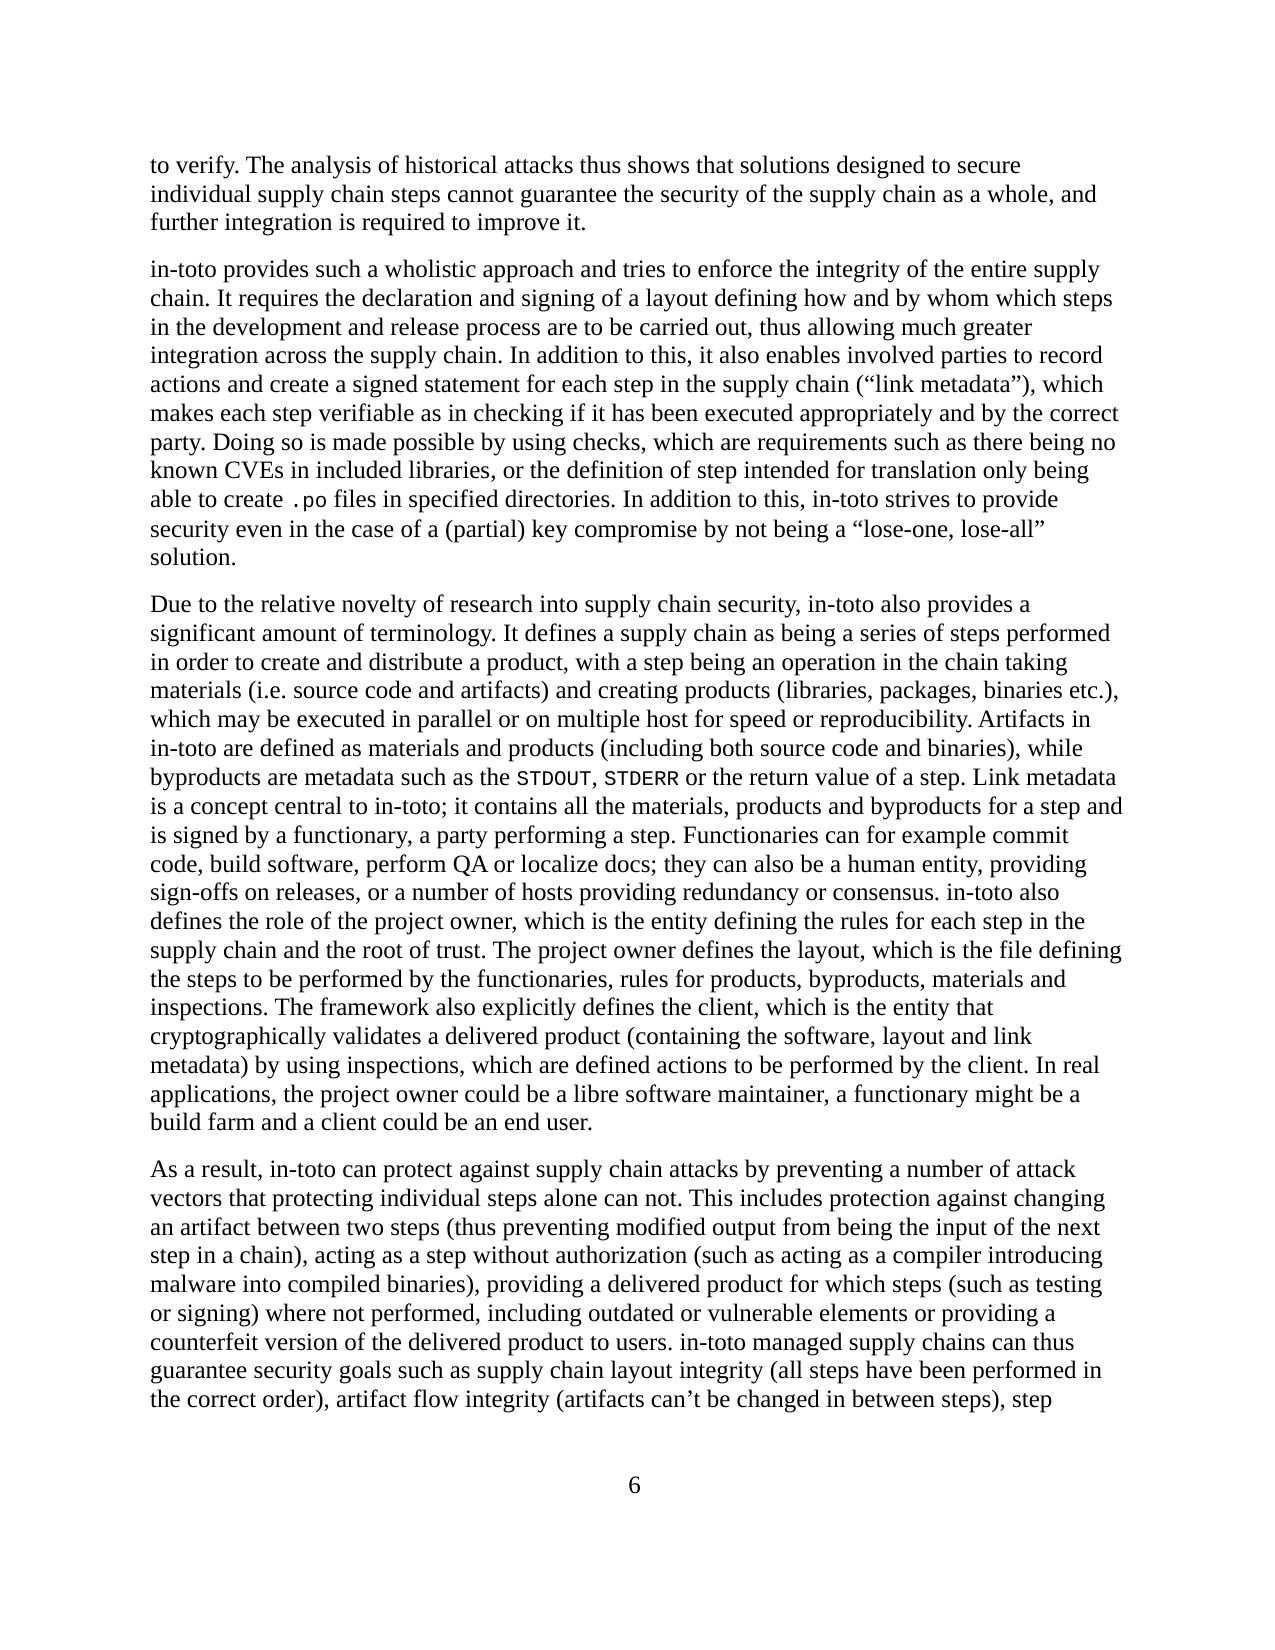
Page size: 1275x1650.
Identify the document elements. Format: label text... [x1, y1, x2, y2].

text As a result, in-toto can protect against supply chain attacks by preventing a number of attack vectors that protecting individual steps alone can not. This includes protection against changing an artifact between two steps (thus preventing modified output from being the input of the next step in a chain), acting as a step without authorization (such as acting as a compiler introducing malware into compiled binaries), providing a delivered product for which steps (such as testing or signing) where not performed, including outdated or vulnerable elements or providing a counterfeit version of the delivered product to users. in-toto managed supply chains can thus guarantee security goals such as supply chain layout integrity (all steps have been performed in the correct order), artifact flow integrity (artifacts can’t be changed in between steps), step [150, 1154, 1125, 1413]
text in-toto provides such a wholistic approach and tries to enforce the integrity of the entire supply chain. It requires the declaration and signing of a layout defining how and by whom which steps in the development and release process are to be carried out, thus allowing much greater integration across the supply chain. In addition to this, it also enables involved parties to record actions and create a signed statement for each step in the supply chain (“link metadata”), which makes each step verifiable as in checking if it has been executed appropriately and by the correct party. Doing so is made possible by using checks, which are requirements such as there being no known CVEs in included libraries, or the definition of step intended for translation only being able to create .po files in specified directories. In addition to this, in-toto strives to provide security even in the case of a (partial) key compromise by not being a “lose-one, lose-all” solution. [150, 254, 1125, 571]
text Due to the relative novelty of research into supply chain security, in-toto also provides a significant amount of terminology. It defines a supply chain as being a series of steps performed in order to create and distribute a product, with a step being an operation in the chain taking materials (i.e. source code and artifacts) and creating products (libraries, packages, binaries etc.), which may be executed in parallel or on multiple host for speed or reproducibility. Artifacts in in-toto are defined as materials and products (including both source code and binaries), while byproducts are metadata such as the STDOUT, STDERR or the return value of a step. Link metadata is a concept central to in-toto; it contains all the materials, products and byproducts for a step and is signed by a functionary, a party performing a step. Functionaries can for example commit code, build software, perform QA or localize docs; they can also be a human entity, providing sign-offs on releases, or a number of hosts providing redundancy or consensus. in-toto also defines the role of the project owner, which is the entity defining the rules for each step in the supply chain and the root of trust. The project owner defines the layout, which is the file defining the steps to be performed by the functionaries, rules for products, byproducts, materials and inspections. The framework also explicitly defines the client, which is the entity that cryptographically validates a delivered product (containing the software, layout and link metadata) by using inspections, which are defined actions to be performed by the client. In real applications, the project owner could be a libre software maintainer, a functionary might be a build farm and a client could be an end user. [150, 589, 1125, 1136]
text to verify. The analysis of historical attacks thus shows that solutions designed to secure individual supply chain steps cannot guarantee the security of the supply chain as a whole, and further integration is required to improve it. [150, 150, 1125, 236]
